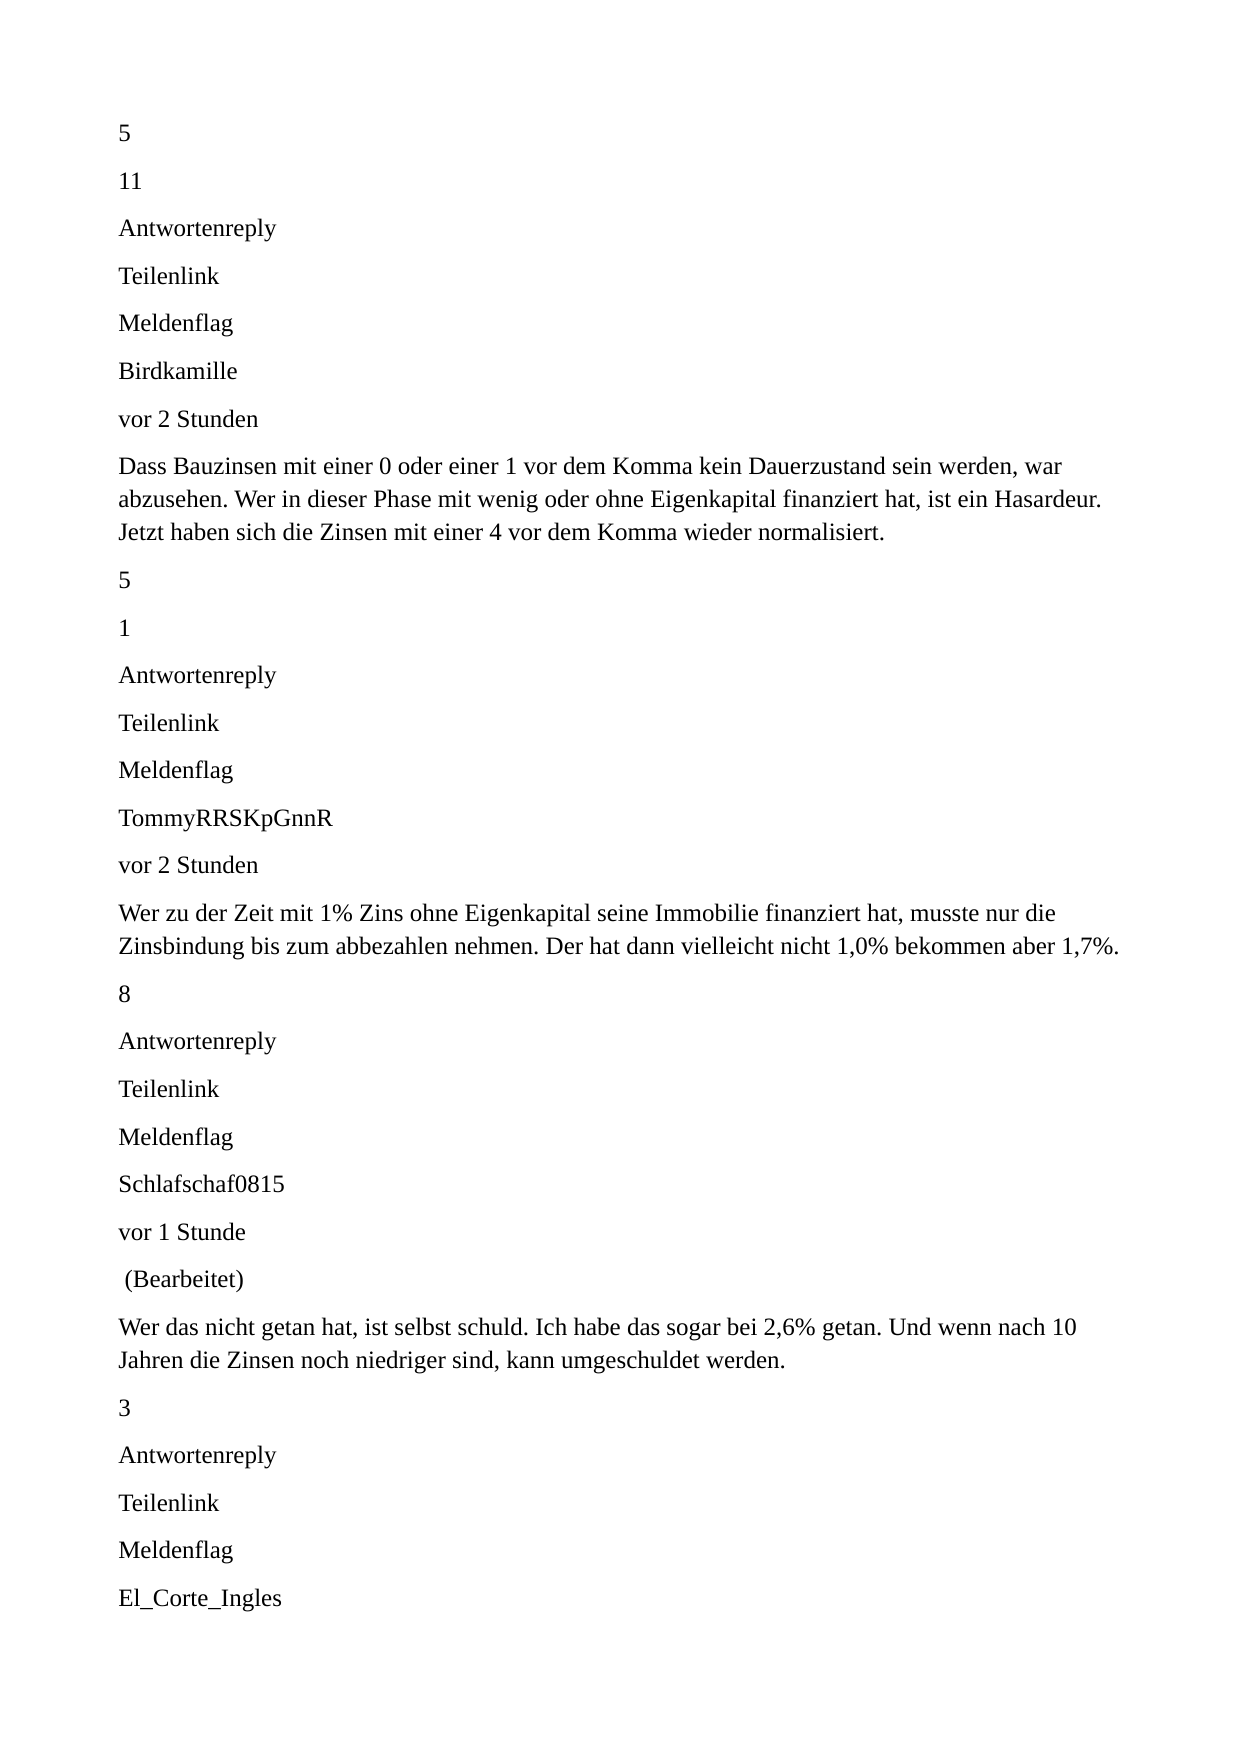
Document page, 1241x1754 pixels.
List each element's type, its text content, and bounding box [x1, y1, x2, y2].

text Teilenlink [118, 261, 1122, 290]
text Meldenflag [118, 1122, 1122, 1150]
text Wer zu der Zeit mit 1% Zins ohne Eigenkapital seine Immobilie finanziert hat, musste nur die Zinsbindung bis zum abbezahlen nehmen. Der hat dann vielleicht nicht 1,0% bekommen aber 1,7%. [118, 898, 1122, 960]
text El_Corte_Ingles [118, 1583, 1122, 1612]
text vor 1 Stunde [118, 1217, 1122, 1246]
text Teilenlink [118, 1488, 1122, 1517]
text vor 2 Stunden [118, 404, 1122, 432]
text 3 [118, 1393, 1122, 1421]
text 11 [118, 166, 1122, 194]
text Dass Bauzinsen mit einer 0 oder einer 1 vor dem Komma kein Dauerzustand sein werden, war abzusehen. Wer in dieser Phase mit wenig oder ohne Eigenkapital finanziert hat, ist ein Hasardeur. Jetzt haben sich die Zinsen mit einer 4 vor dem Komma wieder normalisiert. [118, 451, 1122, 546]
text Schlafschaf0815 [118, 1169, 1122, 1198]
text Meldenflag [118, 755, 1122, 784]
text Meldenflag [118, 308, 1122, 337]
text vor 2 Stunden [118, 851, 1122, 879]
text Antwortenreply [118, 1440, 1122, 1469]
text 1 [118, 613, 1122, 641]
text TommyRRSKpGnnR [118, 803, 1122, 832]
text Antwortenreply [118, 660, 1122, 689]
text (Bearbeitet) [118, 1264, 1122, 1293]
text 5 [118, 118, 1122, 147]
text Teilenlink [118, 708, 1122, 737]
text 8 [118, 979, 1122, 1008]
text 5 [118, 565, 1122, 594]
text Birdkamille [118, 356, 1122, 385]
text Meldenflag [118, 1536, 1122, 1564]
text Antwortenreply [118, 1026, 1122, 1055]
text Antwortenreply [118, 213, 1122, 242]
text Teilenlink [118, 1074, 1122, 1103]
text Wer das nicht getan hat, ist selbst schuld. Ich habe das sogar bei 2,6% getan. Und wenn nach 10 Jahren die Zinsen noch niedriger sind, kann umgeschuldet werden. [118, 1312, 1122, 1374]
